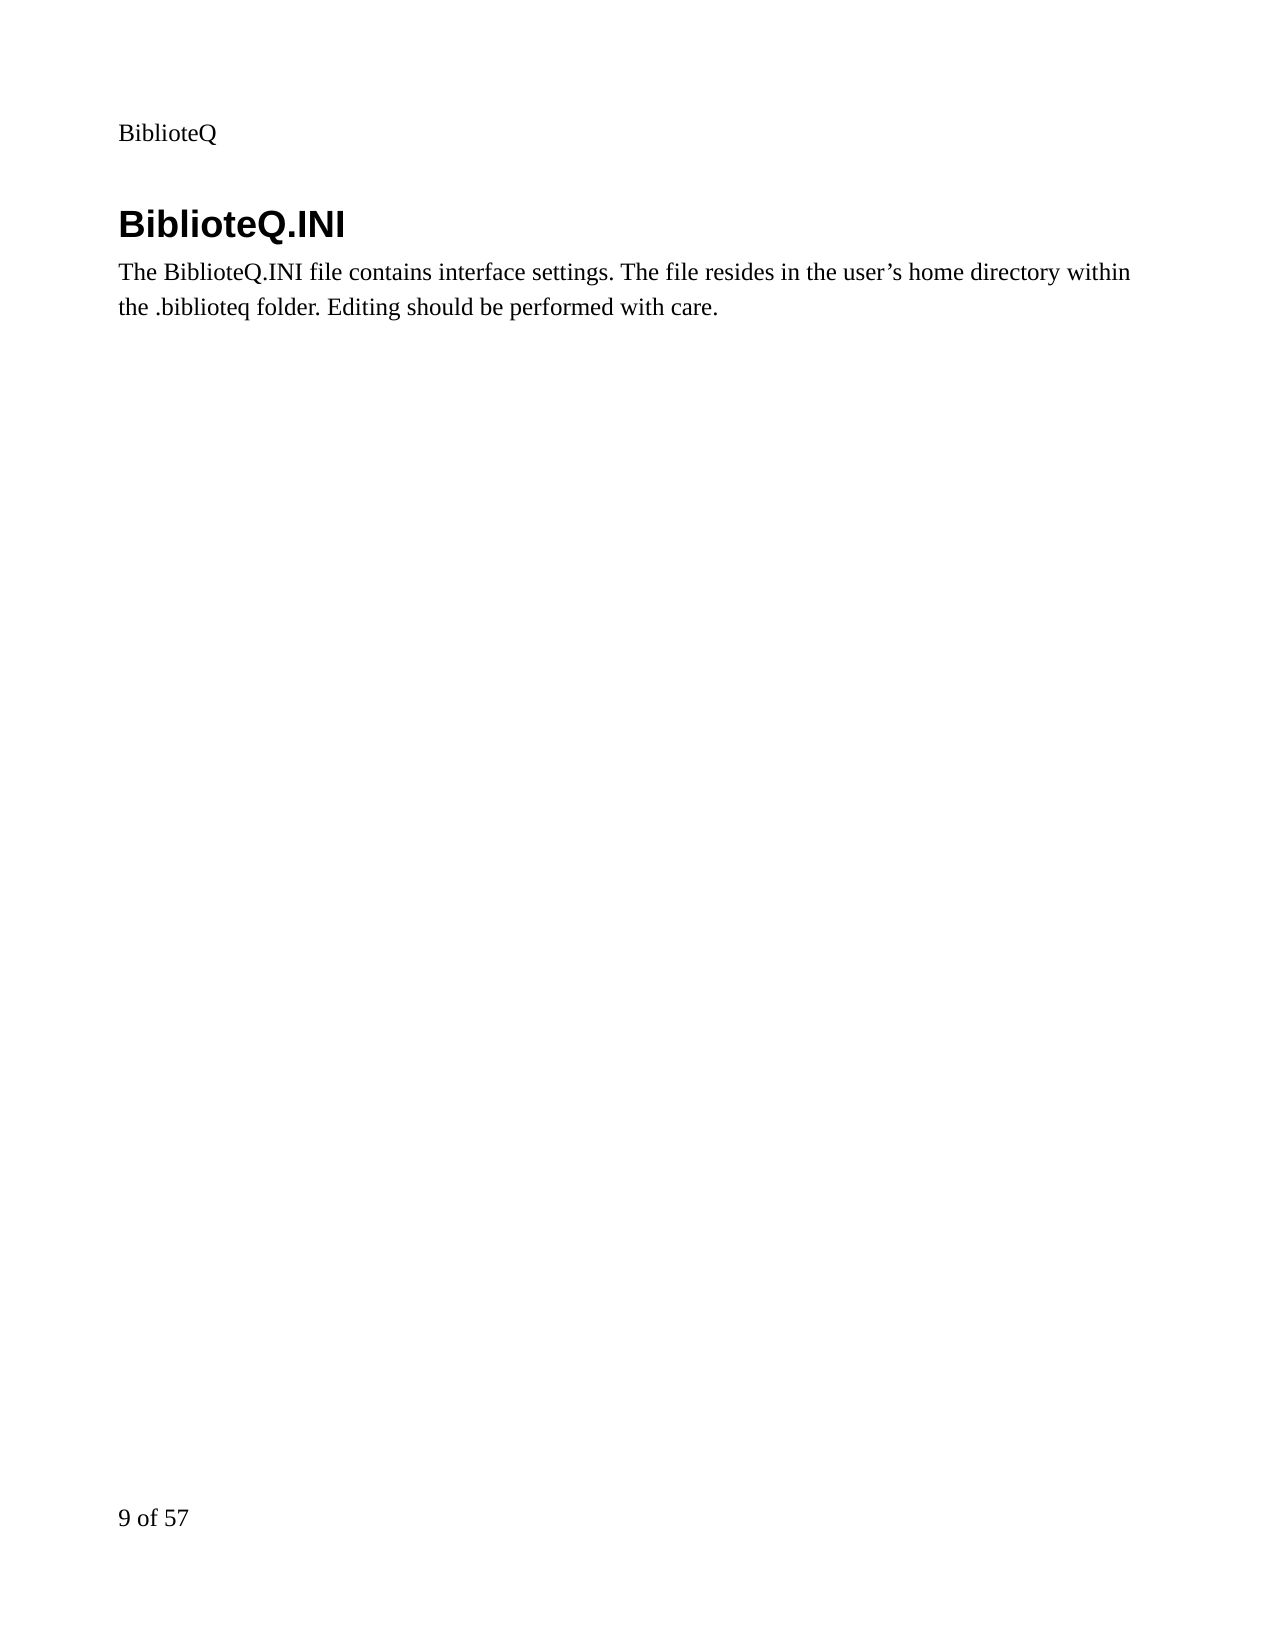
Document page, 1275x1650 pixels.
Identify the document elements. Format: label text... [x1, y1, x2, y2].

subtitle BiblioteQ.INI [118, 201, 1157, 245]
text The BiblioteQ.INI file contains interface settings. The file resides in the user’s home directory within the .biblioteq folder. Editing should be performed with care. [118, 257, 1157, 321]
